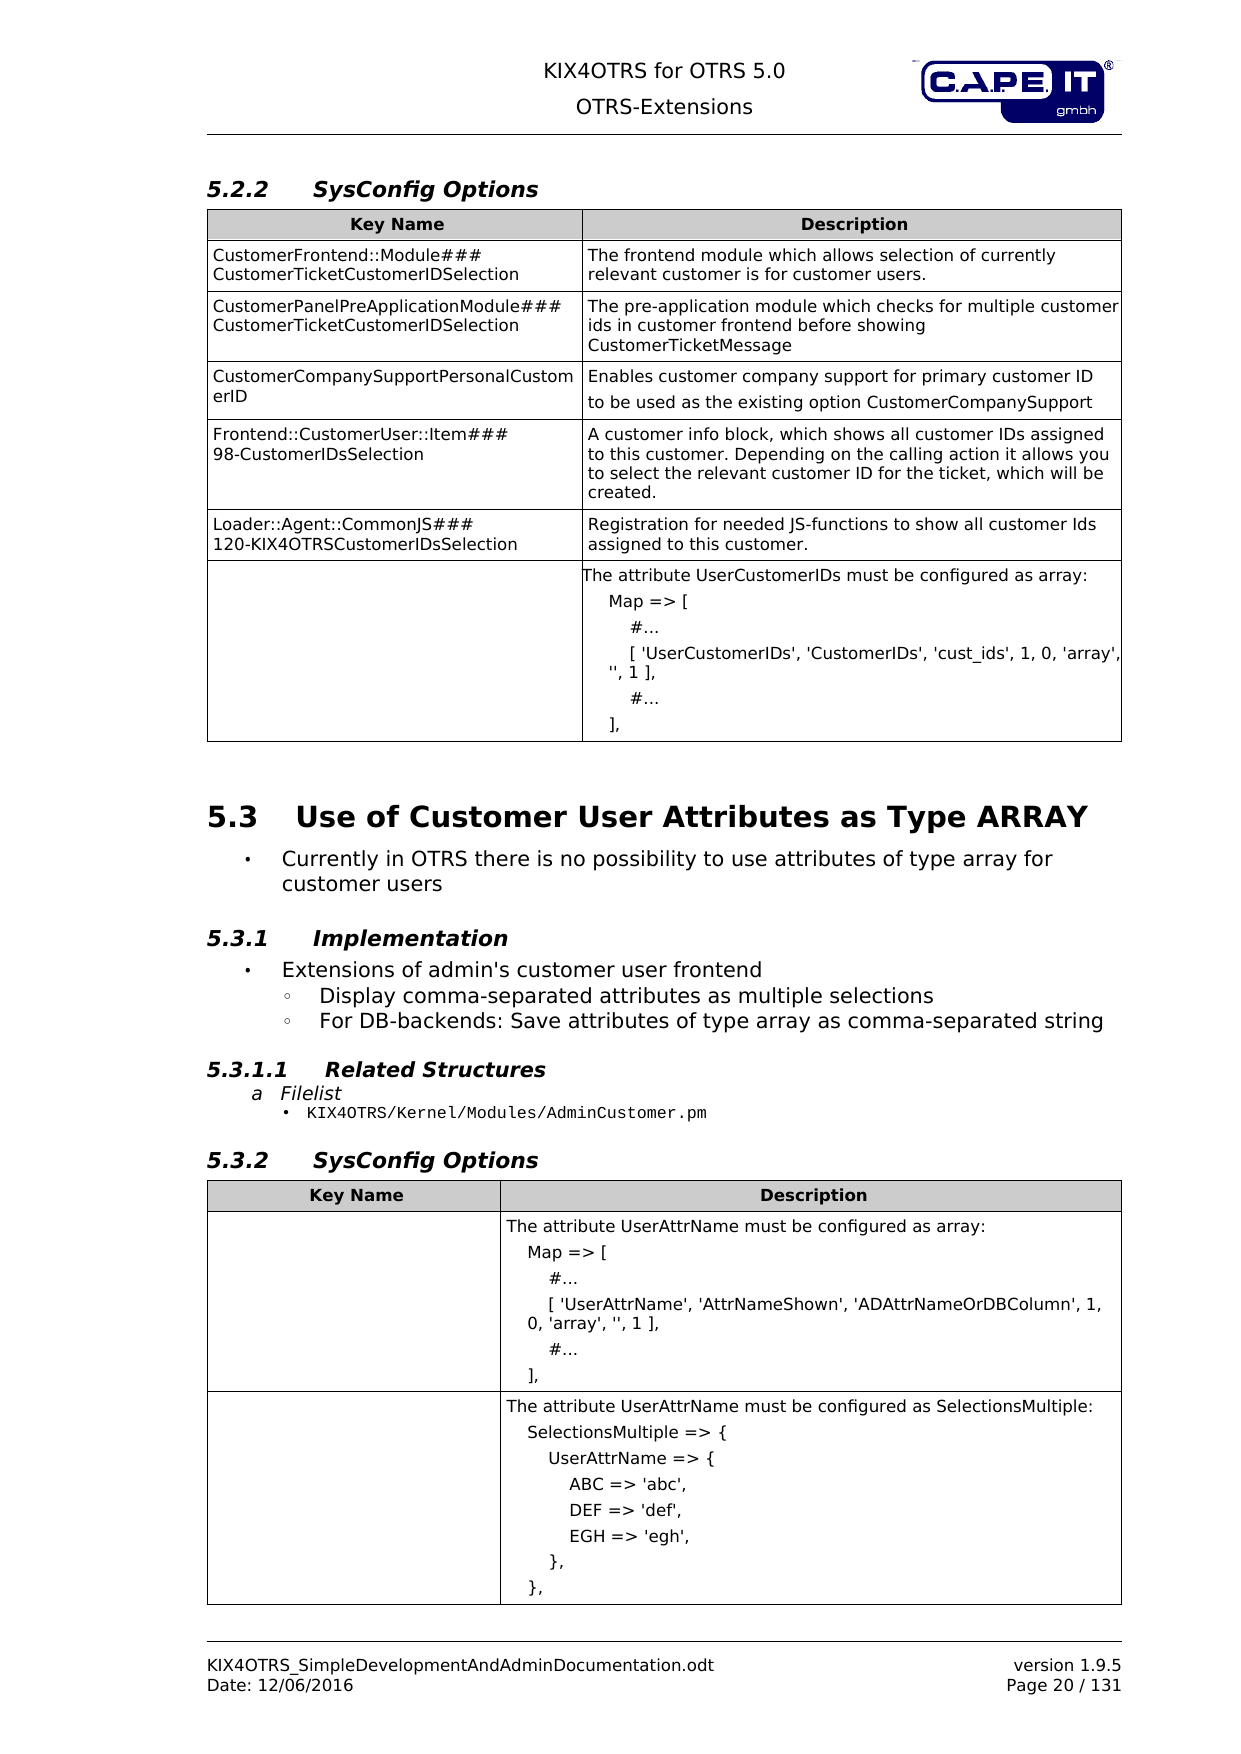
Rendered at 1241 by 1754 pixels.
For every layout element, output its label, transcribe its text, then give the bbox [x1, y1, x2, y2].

table_cell CustomerCompanySupportPersonalCustomerID [208, 362, 582, 419]
table_cell Enables customer company support for primary customer ID to be used as the existing option CustomerCompanySupport [583, 362, 1121, 419]
subtitle SysConfig Options [207, 177, 1122, 203]
table_cell The attribute UserAttrName must be configured as SelectionsMultiple: SelectionsMultiple => { UserAttrName => { ABC => 'abc', DEF => 'def', EGH => 'egh', }, }, [501, 1392, 1121, 1604]
list Display comma-separated attributes as multiple selections [282, 983, 1122, 1009]
table_cell CustomerFrontend::Module### CustomerTicketCustomerIDSelection [208, 241, 582, 291]
table_cell [208, 1212, 500, 1391]
table_cell [208, 561, 582, 741]
table_cell Registration for needed JS-functions to show all customer Ids assigned to this customer. [583, 510, 1121, 560]
list Extensions of admin's customer user frontend [244, 958, 1122, 983]
subtitle KIX4OTRS/Kernel/Modules/AdminCustomer.pm [283, 1105, 1122, 1124]
table_cell A customer info block, which shows all customer IDs assigned to this customer. Depending on the calling action it allows you to select the relevant customer ID for the ticket, which will be created. [583, 420, 1121, 509]
subtitle Implementation [207, 926, 1122, 952]
subtitle SysConfig Options [207, 1148, 1122, 1174]
table_cell The frontend module which allows selection of currently relevant customer is for customer users. [583, 241, 1121, 291]
table_cell Frontend::CustomerUser::Item### 98-CustomerIDsSelection [208, 420, 582, 509]
subtitle Related Structures [207, 1058, 1122, 1083]
table_header Key Name [208, 1181, 500, 1211]
table_cell The attribute UserAttrName must be configured as array: Map => [ #... [ 'UserAttrName', 'AttrNameShown', 'ADAttrNameOrDBColumn', 1, 0, 'array', '', 1 ], #... ], [501, 1212, 1121, 1391]
table_cell [208, 1392, 500, 1604]
table_header Description [583, 210, 1121, 239]
table_cell Loader::Agent::CommonJS### 120-KIX4OTRSCustomerIDsSelection [208, 510, 582, 560]
table_cell CustomerPanelPreApplicationModule### CustomerTicketCustomerIDSelection [208, 292, 582, 361]
table_cell The attribute UserCustomerIDs must be configured as array: Map => [ #... [ 'UserCustomerIDs', 'CustomerIDs', 'cust_ids', 1, 0, 'array', '', 1 ], #... ], [583, 561, 1121, 741]
subtitle Filelist [251, 1083, 1122, 1105]
subtitle Use of Customer User Attributes as Type ARRAY [207, 800, 1122, 834]
table_header Key Name [208, 210, 582, 239]
list For DB-backends: Save attributes of type array as comma-separated string [282, 1009, 1122, 1034]
table_header Description [501, 1181, 1121, 1211]
list Currently in OTRS there is no possibility to use attributes of type array for customer users [244, 846, 1122, 896]
table_cell The pre-application module which checks for multiple customer ids in customer frontend before showing CustomerTicketMessage [583, 292, 1121, 361]
picture [921, 60, 1114, 123]
